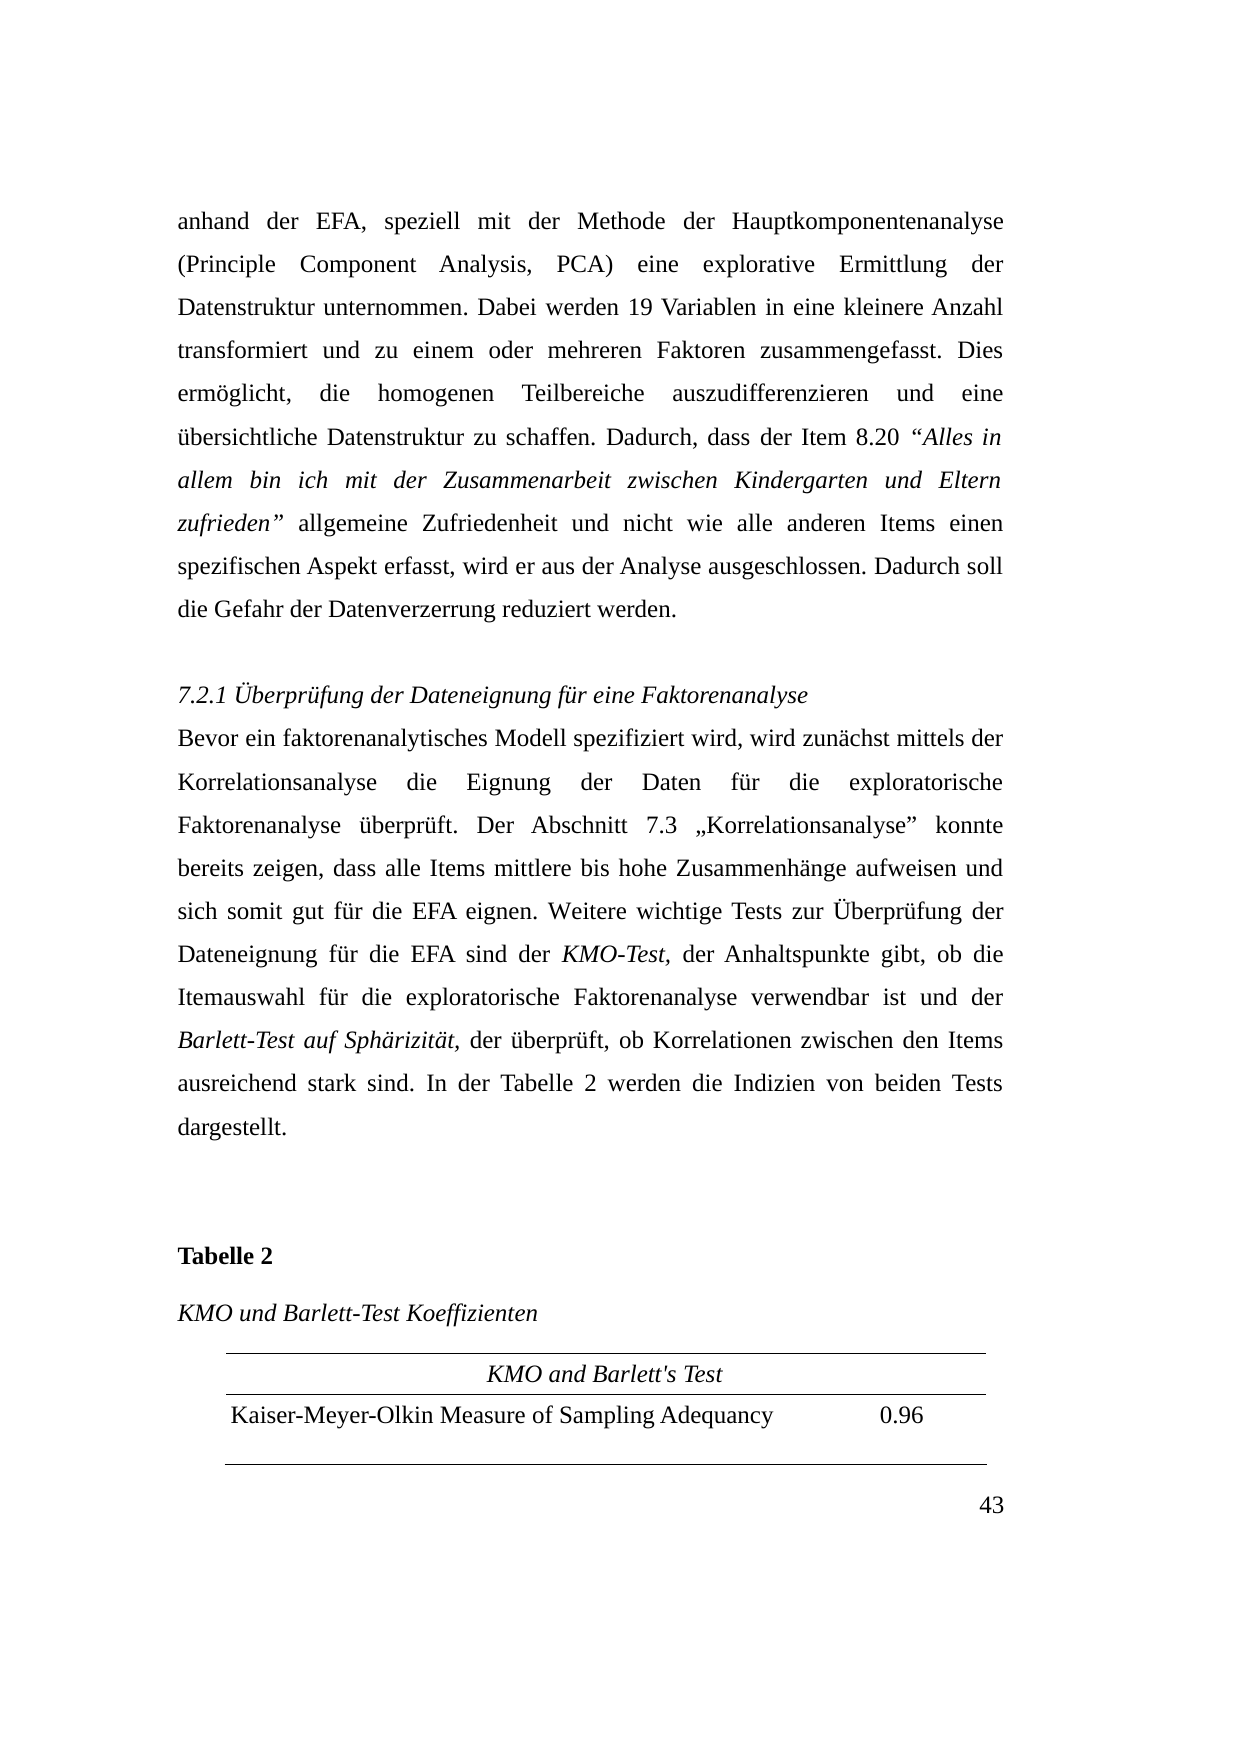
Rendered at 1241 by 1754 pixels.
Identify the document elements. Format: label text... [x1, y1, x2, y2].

table_header KMO and Barlett's Test [226, 1354, 986, 1394]
text Bevor ein faktorenanalytisches Modell spezifiziert wird, wird zunächst mittels der Korrelationsanalyse die Eignung der Daten für die exploratorische Faktorenanalyse überprüft. Der Abschnitt 7.3 „Korrelationsanalyse” konnte bereits zeigen, dass alle Items mittlere bis hohe Zusammenhänge aufweisen und sich somit gut für die EFA eignen. Weitere wichtige Tests zur Überprüfung der Dateneignung für die EFA sind der KMO-Test, der Anhaltspunkte gibt, ob die Itemauswahl für die exploratorische Faktorenanalyse verwendbar ist und der Barlett-Test auf Sphärizität, der überprüft, ob Korrelationen zwischen den Items ausreichend stark sind. In der Tabelle 2 werden die Indizien von beiden Tests dargestellt. [177, 723, 1004, 1140]
table_cell Kaiser-Meyer-Olkin Measure of Sampling Adequancy 0.96 [226, 1395, 986, 1463]
text 7.2.1 Überprüfung der Dateneignung für eine Faktorenanalyse [177, 680, 1004, 709]
text Tabelle 2 [177, 1241, 1004, 1270]
text anhand der EFA, speziell mit der Methode der Hauptkomponentenanalyse (Principle Component Analysis, PCA) eine explorative Ermittlung der Datenstruktur unternommen. Dabei werden 19 Variablen in eine kleinere Anzahl transformiert und zu einem oder mehreren Faktoren zusammengefasst. Dies ermöglicht, die homogenen Teilbereiche auszudifferenzieren und eine übersichtliche Datenstruktur zu schaffen. Dadurch, dass der Item 8.20 “Alles in allem bin ich mit der Zusammenarbeit zwischen Kindergarten und Eltern zufrieden” allgemeine Zufriedenheit und nicht wie alle anderen Items einen spezifischen Aspekt erfasst, wird er aus der Analyse ausgeschlossen. Dadurch soll die Gefahr der Datenverzerrung reduziert werden. [177, 206, 1004, 623]
text KMO und Barlett-Test Koeffizienten [177, 1298, 1004, 1327]
